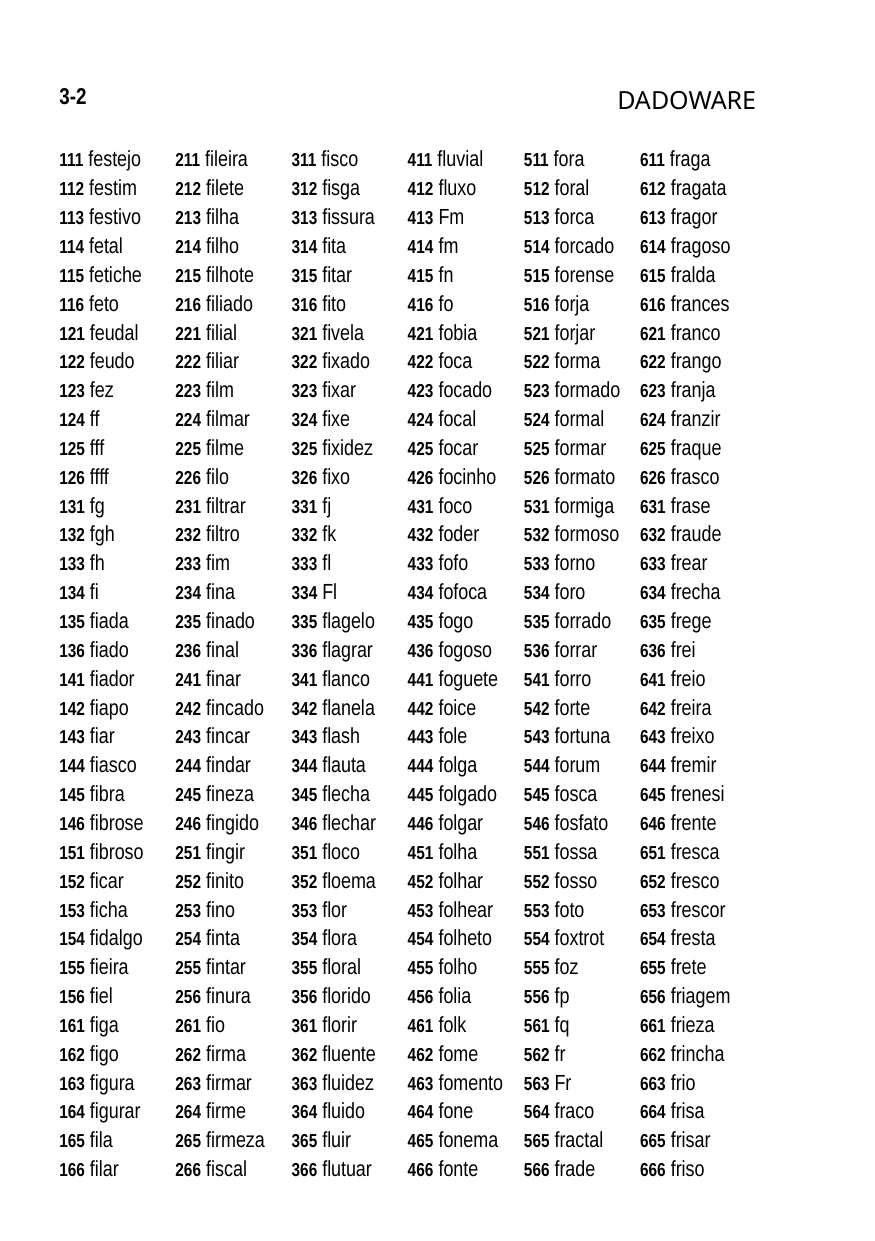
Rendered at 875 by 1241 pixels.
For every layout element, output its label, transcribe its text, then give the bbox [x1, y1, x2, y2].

text 466 fonte [407, 1156, 524, 1181]
text 322 fixado [291, 348, 407, 373]
text 361 florir [291, 1012, 407, 1037]
text 526 formato [524, 464, 640, 489]
text 135 fiada [59, 608, 175, 633]
text 122 feudo [59, 348, 175, 373]
text 212 filete [175, 175, 291, 200]
text 534 foro [524, 579, 640, 604]
text 412 fluxo [407, 175, 524, 200]
text 152 ficar [59, 868, 175, 893]
text 224 filmar [175, 406, 291, 431]
text 441 foguete [407, 666, 524, 691]
text 155 fieira [59, 954, 175, 979]
text 622 frango [640, 348, 756, 373]
text 145 fibra [59, 781, 175, 806]
text 352 floema [291, 868, 407, 893]
text 642 freira [640, 694, 756, 719]
text 562 fr [524, 1041, 640, 1066]
text 341 flanco [291, 666, 407, 691]
text 252 finito [175, 868, 291, 893]
text 443 fole [407, 723, 524, 748]
text 143 fiar [59, 723, 175, 748]
text 344 flauta [291, 752, 407, 777]
text 265 firmeza [175, 1127, 291, 1152]
text 565 fractal [524, 1127, 640, 1152]
text 463 fomento [407, 1069, 524, 1095]
text 645 frenesi [640, 781, 756, 806]
text 634 frecha [640, 579, 756, 604]
text 251 fingir [175, 839, 291, 864]
text 552 fosso [524, 868, 640, 893]
text 544 forum [524, 752, 640, 777]
text 445 folgado [407, 781, 524, 806]
text 541 forro [524, 666, 640, 691]
text 334 Fl [291, 579, 407, 604]
text 531 formiga [524, 492, 640, 518]
text 435 fogo [407, 608, 524, 633]
text 665 frisar [640, 1127, 756, 1152]
text 242 fincado [175, 694, 291, 719]
text 234 fina [175, 579, 291, 604]
text 462 fome [407, 1041, 524, 1066]
text 142 fiapo [59, 694, 175, 719]
text 553 foto [524, 896, 640, 922]
text 621 franco [640, 319, 756, 344]
text 324 fixe [291, 406, 407, 431]
text 513 forca [524, 204, 640, 229]
text 355 floral [291, 954, 407, 979]
text 364 fluido [291, 1098, 407, 1123]
text 434 fofoca [407, 579, 524, 604]
text 226 filo [175, 464, 291, 489]
text 332 fk [291, 521, 407, 546]
text 365 fluir [291, 1127, 407, 1152]
text 314 fita [291, 233, 407, 258]
text 245 fineza [175, 781, 291, 806]
text 366 flutuar [291, 1156, 407, 1181]
text 461 folk [407, 1012, 524, 1037]
text 415 fn [407, 262, 524, 287]
text 662 frincha [640, 1041, 756, 1066]
text 343 flash [291, 723, 407, 748]
text 425 focar [407, 435, 524, 460]
text 446 folgar [407, 810, 524, 835]
text 432 foder [407, 521, 524, 546]
text 616 frances [640, 291, 756, 316]
text 161 figa [59, 1012, 175, 1037]
text 635 frege [640, 608, 756, 633]
text 566 frade [524, 1156, 640, 1181]
text 221 filial [175, 319, 291, 344]
text 132 fgh [59, 521, 175, 546]
text 556 fp [524, 983, 640, 1008]
text 231 filtrar [175, 492, 291, 518]
text 444 folga [407, 752, 524, 777]
text 421 fobia [407, 319, 524, 344]
text 551 fossa [524, 839, 640, 864]
text 312 fisga [291, 175, 407, 200]
text 516 forja [524, 291, 640, 316]
text 153 ficha [59, 896, 175, 922]
text 641 freio [640, 666, 756, 691]
text 146 fibrose [59, 810, 175, 835]
text 416 fo [407, 291, 524, 316]
text 614 fragoso [640, 233, 756, 258]
text 423 focado [407, 377, 524, 402]
text 431 foco [407, 492, 524, 518]
text 536 forrar [524, 637, 640, 662]
text 643 freixo [640, 723, 756, 748]
text 612 fragata [640, 175, 756, 200]
text 115 fetiche [59, 262, 175, 287]
text 652 fresco [640, 868, 756, 893]
text 661 frieza [640, 1012, 756, 1037]
text 262 firma [175, 1041, 291, 1066]
text 512 foral [524, 175, 640, 200]
text 311 fisco [291, 146, 407, 171]
text 111 festejo [59, 146, 175, 171]
text 653 frescor [640, 896, 756, 922]
text 624 franzir [640, 406, 756, 431]
text 346 flechar [291, 810, 407, 835]
text 543 fortuna [524, 723, 640, 748]
text 456 folia [407, 983, 524, 1008]
text 216 filiado [175, 291, 291, 316]
text 442 foice [407, 694, 524, 719]
text 654 fresta [640, 925, 756, 950]
text 465 fonema [407, 1127, 524, 1152]
text 256 finura [175, 983, 291, 1008]
text 511 fora [524, 146, 640, 171]
text 464 fone [407, 1098, 524, 1123]
text 222 filiar [175, 348, 291, 373]
text 253 fino [175, 896, 291, 922]
text 261 fio [175, 1012, 291, 1037]
text 563 Fr [524, 1069, 640, 1095]
text 133 fh [59, 550, 175, 575]
text 422 foca [407, 348, 524, 373]
text 113 festivo [59, 204, 175, 229]
text 454 folheto [407, 925, 524, 950]
text 114 fetal [59, 233, 175, 258]
text 326 fixo [291, 464, 407, 489]
text 414 fm [407, 233, 524, 258]
text 451 folha [407, 839, 524, 864]
text 533 forno [524, 550, 640, 575]
text 523 formado [524, 377, 640, 402]
text 116 feto [59, 291, 175, 316]
text 164 figurar [59, 1098, 175, 1123]
text 342 flanela [291, 694, 407, 719]
text 521 forjar [524, 319, 640, 344]
text 325 fixidez [291, 435, 407, 460]
text 154 fidalgo [59, 925, 175, 950]
text 436 fogoso [407, 637, 524, 662]
text 554 foxtrot [524, 925, 640, 950]
text 345 flecha [291, 781, 407, 806]
text 223 film [175, 377, 291, 402]
text 136 fiado [59, 637, 175, 662]
text 651 fresca [640, 839, 756, 864]
text 331 fj [291, 492, 407, 518]
text 522 forma [524, 348, 640, 373]
text 156 fiel [59, 983, 175, 1008]
text 525 formar [524, 435, 640, 460]
text 353 flor [291, 896, 407, 922]
text 225 filme [175, 435, 291, 460]
text 623 franja [640, 377, 756, 402]
text 545 fosca [524, 781, 640, 806]
text 644 fremir [640, 752, 756, 777]
text 666 friso [640, 1156, 756, 1181]
text 211 fileira [175, 146, 291, 171]
text 125 fff [59, 435, 175, 460]
text 126 ffff [59, 464, 175, 489]
text 564 fraco [524, 1098, 640, 1123]
text 542 forte [524, 694, 640, 719]
text 452 folhar [407, 868, 524, 893]
text 615 fralda [640, 262, 756, 287]
text 631 frase [640, 492, 756, 518]
text 524 formal [524, 406, 640, 431]
text 514 forcado [524, 233, 640, 258]
text 363 fluidez [291, 1069, 407, 1095]
text 166 filar [59, 1156, 175, 1181]
text 254 finta [175, 925, 291, 950]
text 3-2 [59, 83, 177, 109]
text 263 firmar [175, 1069, 291, 1095]
text 515 forense [524, 262, 640, 287]
text 315 fitar [291, 262, 407, 287]
text 244 findar [175, 752, 291, 777]
text 632 fraude [640, 521, 756, 546]
text 535 forrado [524, 608, 640, 633]
text 121 feudal [59, 319, 175, 344]
text 362 fluente [291, 1041, 407, 1066]
text 236 final [175, 637, 291, 662]
text 655 frete [640, 954, 756, 979]
text 626 frasco [640, 464, 756, 489]
text 561 fq [524, 1012, 640, 1037]
text 112 festim [59, 175, 175, 200]
text 214 filho [175, 233, 291, 258]
text 664 frisa [640, 1098, 756, 1123]
text 313 fissura [291, 204, 407, 229]
text 321 fivela [291, 319, 407, 344]
text 246 fingido [175, 810, 291, 835]
text 663 frio [640, 1069, 756, 1095]
text 656 friagem [640, 983, 756, 1008]
text 633 frear [640, 550, 756, 575]
text 162 figo [59, 1041, 175, 1066]
text 235 finado [175, 608, 291, 633]
text 636 frei [640, 637, 756, 662]
text 264 firme [175, 1098, 291, 1123]
text 646 frente [640, 810, 756, 835]
text 555 foz [524, 954, 640, 979]
text 123 fez [59, 377, 175, 402]
text 266 fiscal [175, 1156, 291, 1181]
text 413 Fm [407, 204, 524, 229]
text 316 fito [291, 291, 407, 316]
text 144 fiasco [59, 752, 175, 777]
text 546 fosfato [524, 810, 640, 835]
text 255 fintar [175, 954, 291, 979]
text 243 fincar [175, 723, 291, 748]
text 232 filtro [175, 521, 291, 546]
text 163 figura [59, 1069, 175, 1095]
text 233 fim [175, 550, 291, 575]
text 351 floco [291, 839, 407, 864]
text 213 filha [175, 204, 291, 229]
text 336 flagrar [291, 637, 407, 662]
text 141 fiador [59, 666, 175, 691]
text 453 folhear [407, 896, 524, 922]
text 241 finar [175, 666, 291, 691]
text 356 florido [291, 983, 407, 1008]
text 433 fofo [407, 550, 524, 575]
text 611 fraga [640, 146, 756, 171]
text 165 fila [59, 1127, 175, 1152]
text 134 fi [59, 579, 175, 604]
text 424 focal [407, 406, 524, 431]
text 333 fl [291, 550, 407, 575]
text 613 fragor [640, 204, 756, 229]
text 131 fg [59, 492, 175, 518]
text 426 focinho [407, 464, 524, 489]
text 532 formoso [524, 521, 640, 546]
text 215 filhote [175, 262, 291, 287]
text 124 ff [59, 406, 175, 431]
text 354 flora [291, 925, 407, 950]
text 411 fluvial [407, 146, 524, 171]
text 455 folho [407, 954, 524, 979]
text 323 fixar [291, 377, 407, 402]
text 151 fibroso [59, 839, 175, 864]
text 625 fraque [640, 435, 756, 460]
text 335 flagelo [291, 608, 407, 633]
